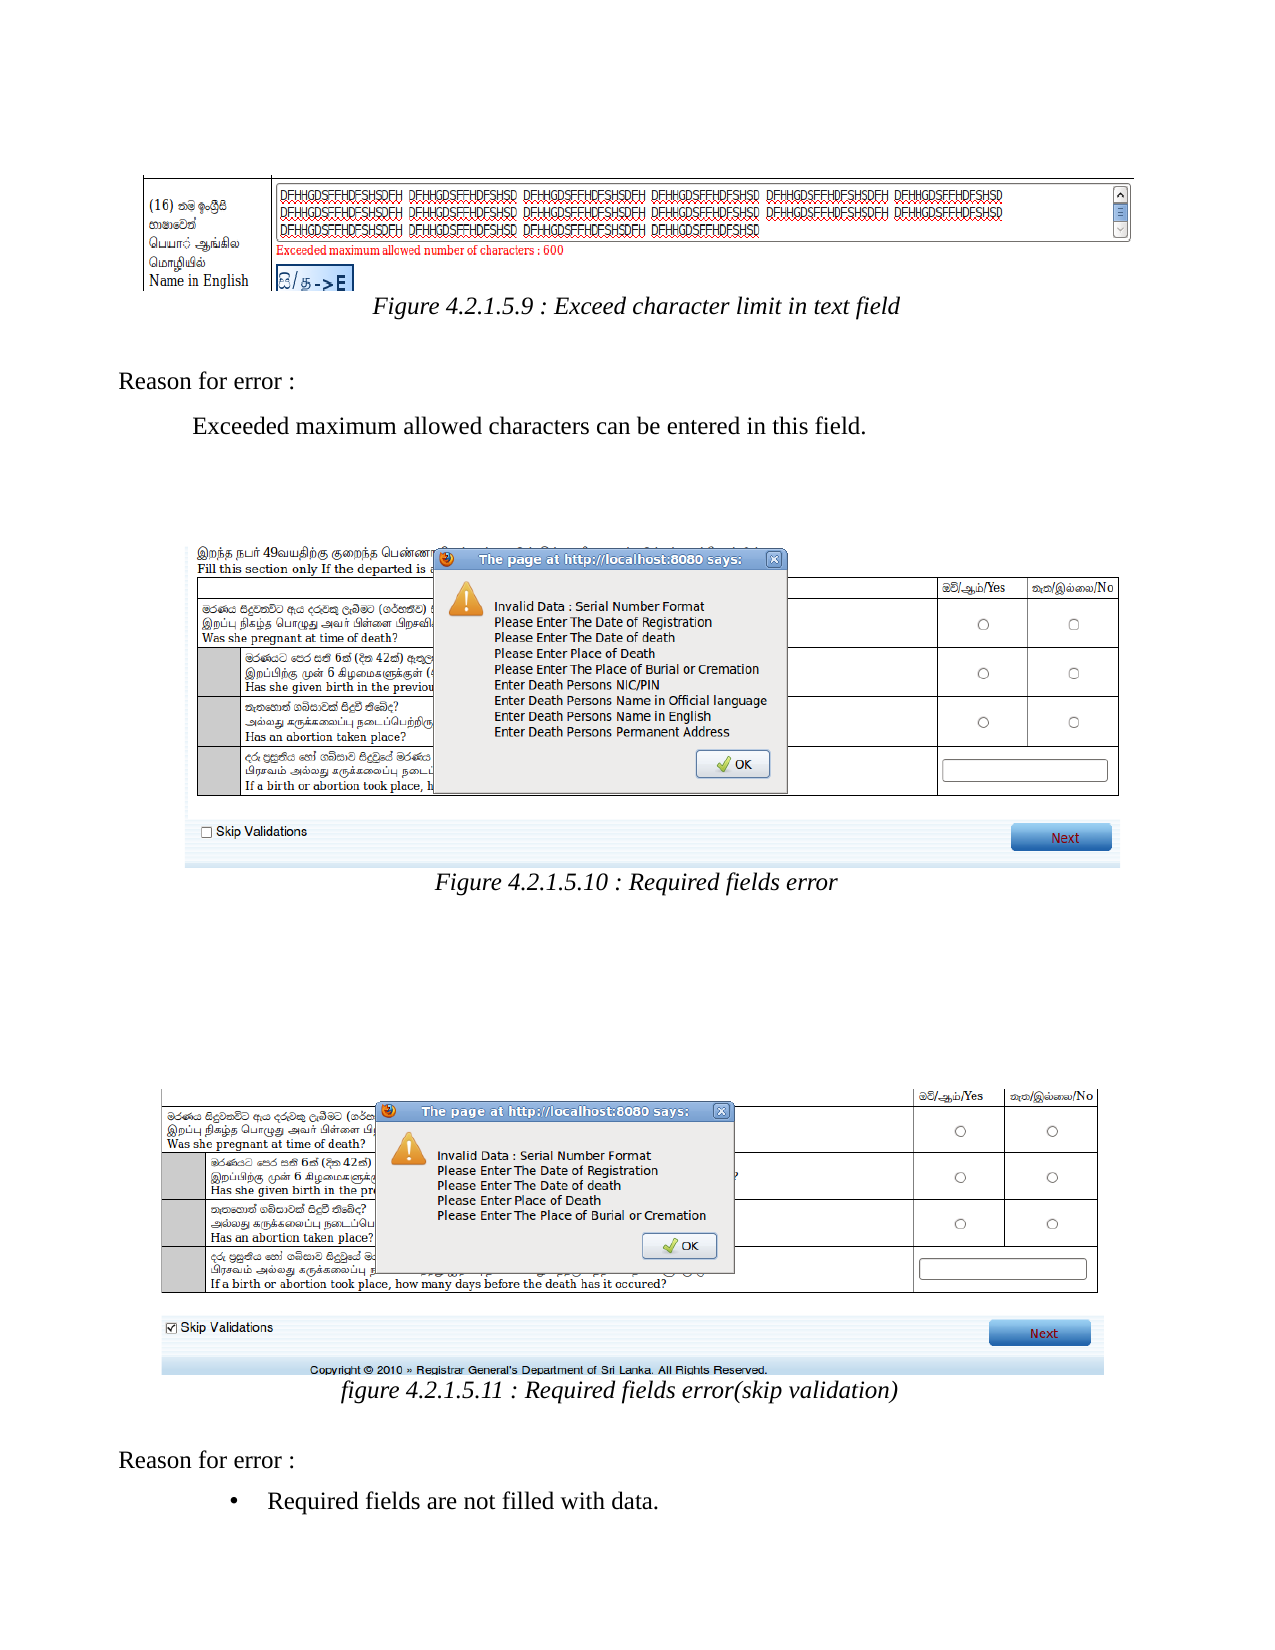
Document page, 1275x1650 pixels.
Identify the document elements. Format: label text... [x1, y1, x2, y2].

text Reason for error : [118, 1445, 1157, 1474]
picture [161, 1089, 1104, 1375]
picture [184, 546, 1121, 868]
text Figure 4.2.1.5.10 : Required fields error [170, 868, 1105, 896]
picture [141, 175, 1134, 291]
text Exceeded maximum allowed characters can be entered in this field. [118, 407, 1157, 441]
text Figure 4.2.1.5.9 : Exceed character limit in text field [141, 291, 1134, 320]
text Reason for error : [118, 366, 1157, 394]
text figure 4.2.1.5.11 : Required fields error(skip validation) [149, 1375, 1092, 1404]
list Required fields are not filled with data. [229, 1486, 1157, 1515]
